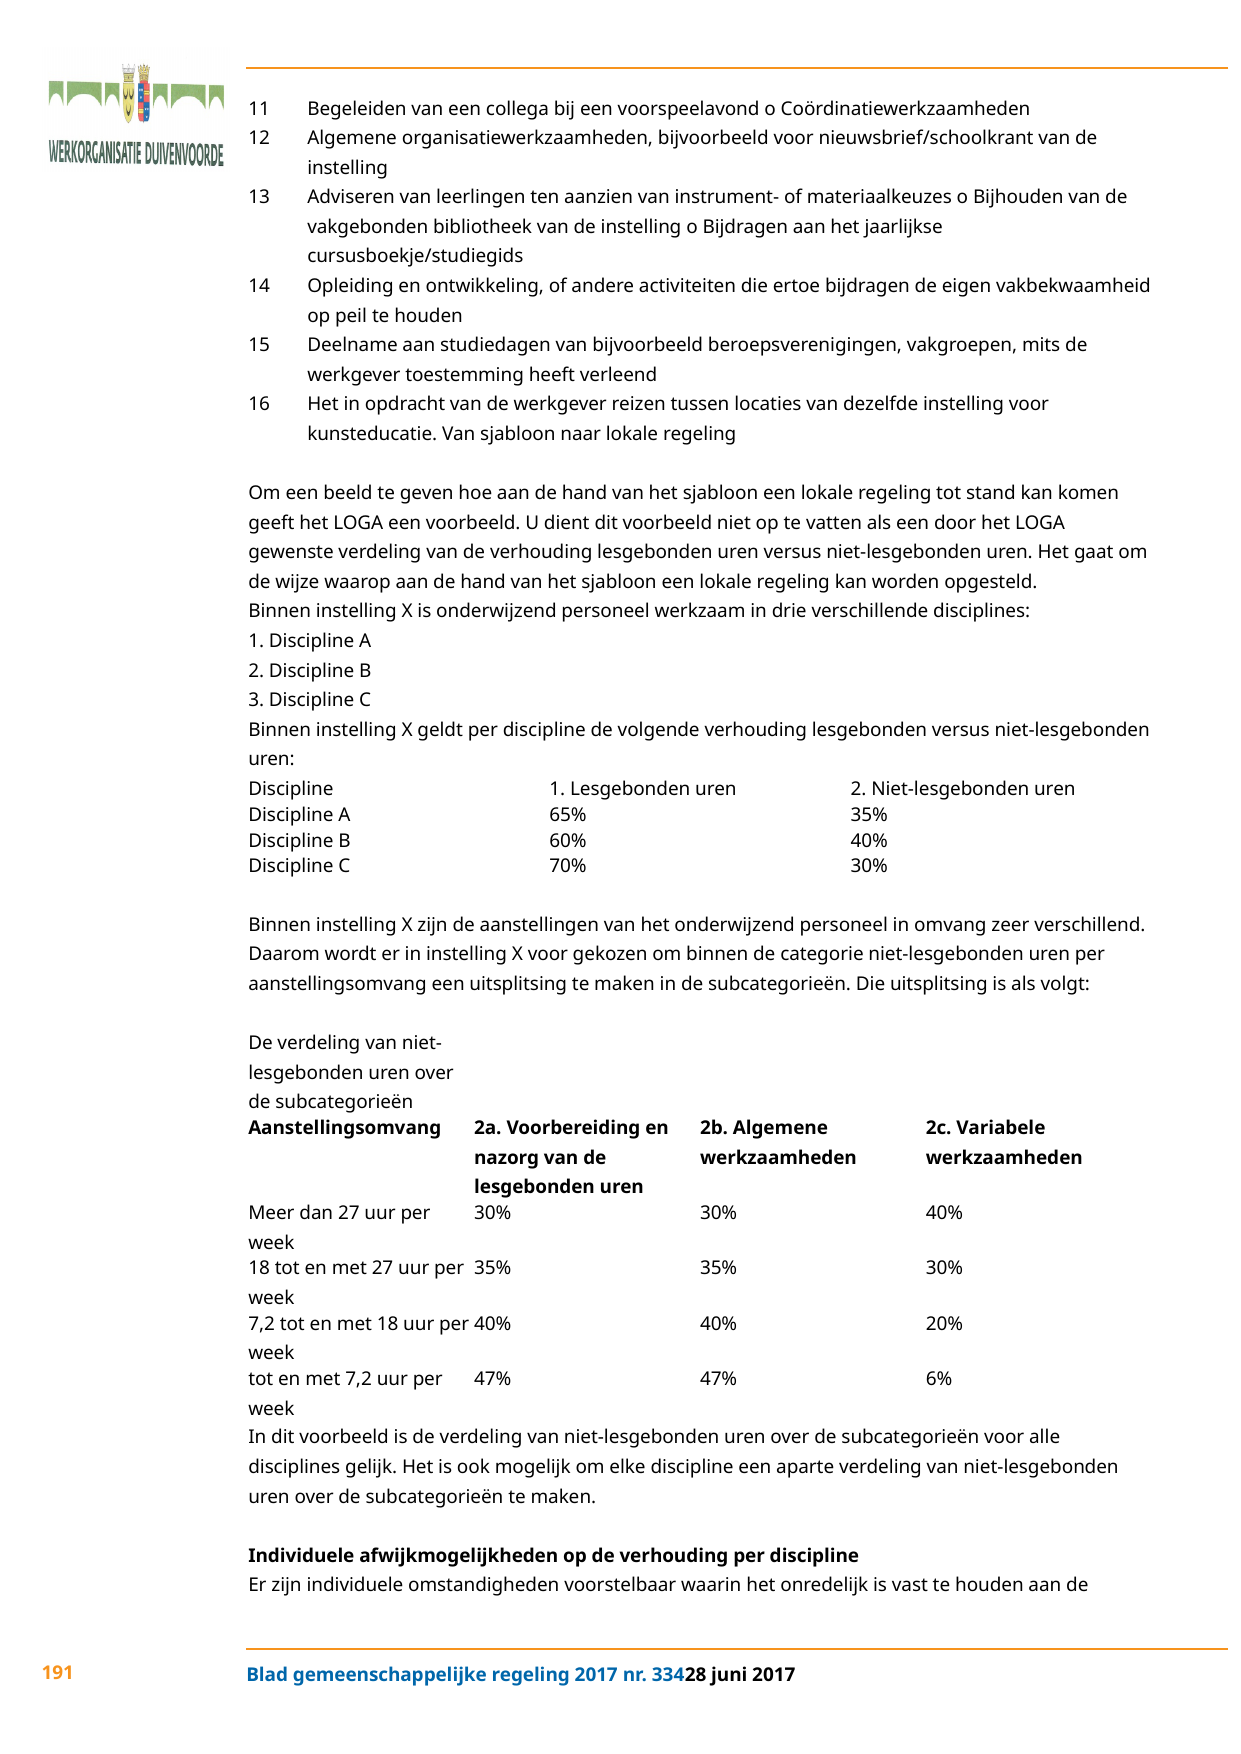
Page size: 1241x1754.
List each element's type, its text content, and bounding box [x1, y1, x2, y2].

table_cell 2b. Algemene werkzaamheden [700, 1114, 926, 1199]
table_cell 6% [926, 1365, 1152, 1421]
text Binnen instelling X zijn de aanstellingen van het onderwijzend personeel in omvang zeer verschillend. Daarom wordt er in instelling X voor gekozen om binnen de categorie niet-lesgebonden uren per aanstellingsomvang een uitsplitsing te maken in de subcategorieën. Die uitsplitsing is als volgt: [248, 911, 1152, 996]
table_cell 70% [549, 853, 850, 878]
table_cell 40% [700, 1310, 926, 1365]
table_cell 65% [549, 801, 850, 827]
table_cell 40% [926, 1199, 1152, 1254]
table_cell 20% [926, 1310, 1152, 1365]
text Er zijn individuele omstandigheden voorstelbaar waarin het onredelijk is vast te houden aan de [248, 1572, 1152, 1597]
table_cell 7,2 tot en met 18 uur per week [248, 1310, 474, 1365]
table_cell 30% [700, 1199, 926, 1254]
table_cell 2c. Variabele werkzaamheden [926, 1114, 1152, 1199]
table_cell 35% [850, 801, 1152, 827]
text Individuele afwijkmogelijkheden op de verhouding per discipline [248, 1542, 1152, 1568]
table_cell 30% [850, 853, 1152, 878]
list Deelname aan studiedagen van bijvoorbeeld beroepsverenigingen, vakgroepen, mits de werkgever toestemming heeft verleend [248, 331, 1152, 387]
text 1. Discipline A [248, 627, 1152, 653]
table_cell 35% [474, 1255, 700, 1310]
table_cell Aanstellingsomvang [248, 1114, 474, 1199]
table_header 2. Niet-lesgebonden uren [850, 775, 1152, 801]
text Om een beeld te geven hoe aan de hand van het sjabloon een lokale regeling tot stand kan komen geeft het LOGA een voorbeeld. U dient dit voorbeeld niet op te vatten als een door het LOGA gewenste verdeling van de verhouding lesgebonden uren versus niet-lesgebonden uren. Het gaat om de wijze waarop aan de hand van het sjabloon een lokale regeling kan worden opgesteld. [248, 479, 1152, 594]
table_cell Meer dan 27 uur per week [248, 1199, 474, 1254]
table_header 1. Lesgebonden uren [549, 775, 850, 801]
table_cell 40% [474, 1310, 700, 1365]
table_cell 40% [850, 827, 1152, 852]
table_cell Discipline B [248, 827, 549, 852]
table_cell Discipline A [248, 801, 549, 827]
table_cell 35% [700, 1255, 926, 1310]
text Binnen instelling X geldt per discipline de volgende verhouding lesgebonden versus niet-lesgebonden uren: [248, 716, 1152, 771]
table_header De verdeling van niet-lesgebonden uren over de subcategorieën [248, 1030, 474, 1114]
table_header Discipline [248, 775, 549, 801]
list Algemene organisatiewerkzaamheden, bijvoorbeeld voor nieuwsbrief/schoolkrant van de instelling [248, 124, 1152, 180]
list Adviseren van leerlingen ten aanzien van instrument- of materiaalkeuzes o Bijhouden van de vakgebonden bibliotheek van de instelling o Bijdragen aan het jaarlijkse cursusboekje/studiegids [248, 183, 1152, 268]
table_cell 2a. Voorbereiding en nazorg van de lesgebonden uren [474, 1114, 700, 1199]
text 2. Discipline B [248, 657, 1152, 683]
list Begeleiden van een collega bij een voorspeelavond o Coördinatiewerkzaamheden [248, 95, 1152, 121]
list Het in opdracht van de werkgever reizen tussen locaties van dezelfde instelling voor kunsteducatie. Van sjabloon naar lokale regeling [248, 391, 1152, 446]
text In dit voorbeeld is de verdeling van niet-lesgebonden uren over de subcategorieën voor alle disciplines gelijk. Het is ook mogelijk om elke discipline een aparte verdeling van niet-lesgebonden uren over de subcategorieën te maken. [248, 1424, 1152, 1509]
table_cell 47% [700, 1365, 926, 1421]
picture [41, 47, 231, 172]
list Opleiding en ontwikkeling, of andere activiteiten die ertoe bijdragen de eigen vakbekwaamheid op peil te houden [248, 272, 1152, 328]
table_cell 18 tot en met 27 uur per week [248, 1255, 474, 1310]
table_cell Discipline C [248, 853, 549, 878]
table_cell tot en met 7,2 uur per week [248, 1365, 474, 1421]
table_cell 30% [926, 1255, 1152, 1310]
table_cell 30% [474, 1199, 700, 1254]
text Binnen instelling X is onderwijzend personeel werkzaam in drie verschillende disciplines: [248, 598, 1152, 623]
table_cell 47% [474, 1365, 700, 1421]
table_cell 60% [549, 827, 850, 852]
text 3. Discipline C [248, 686, 1152, 712]
